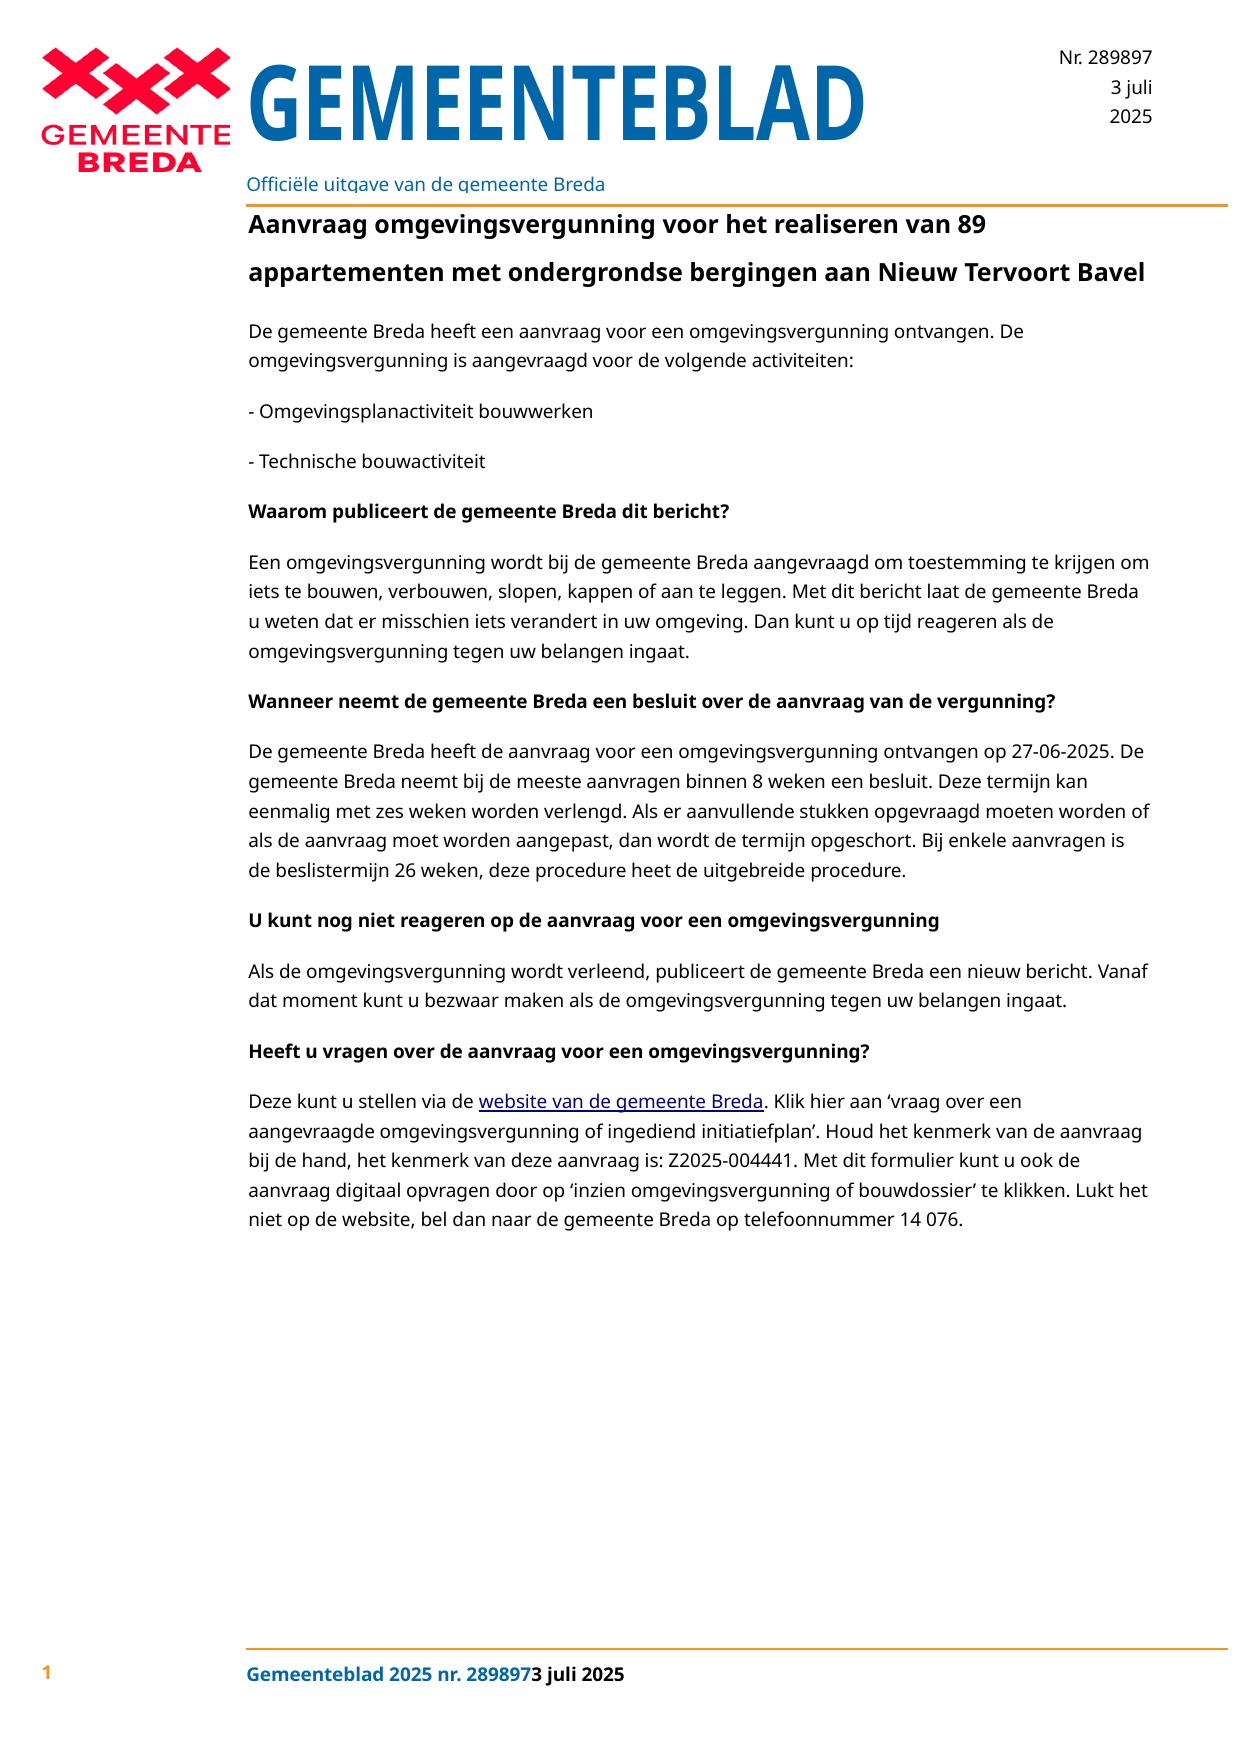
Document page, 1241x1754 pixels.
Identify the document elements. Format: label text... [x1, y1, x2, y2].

text - Technische bouwactiviteit [248, 448, 1152, 474]
text Aanvraag omgevingsvergunning voor het realiseren van 89 appartementen met ondergrondse bergingen aan Nieuw Tervoort Bavel [248, 207, 1152, 288]
text De gemeente Breda heeft de aanvraag voor een omgevingsvergunning ontvangen op 27-06-2025. De gemeente Breda neemt bij de meeste aanvragen binnen 8 weken een besluit. Deze termijn kan eenmalig met zes weken worden verlengd. Als er aanvullende stukken opgevraagd moeten worden of als de aanvraag moet worden aangepast, dan wordt de termijn opgeschort. Bij enkele aanvragen is de beslistermijn 26 weken, deze procedure heet de uitgebreide procedure. [248, 739, 1152, 883]
text - Omgevingsplanactiviteit bouwwerken [248, 398, 1152, 424]
text Als de omgevingsvergunning wordt verleend, publiceert de gemeente Breda een nieuw bericht. Vanaf dat moment kunt u bezwaar maken als de omgevingsvergunning tegen uw belangen ingaat. [248, 958, 1152, 1013]
text Heeft u vragen over de aanvraag voor een omgevingsvergunning? [248, 1038, 1152, 1064]
text Waarom publiceert de gemeente Breda dit bericht? [248, 499, 1152, 524]
picture [41, 47, 231, 172]
text Deze kunt u stellen via de website van de gemeente Breda. Klik hier aan ‘vraag over een aangevraagde omgevingsvergunning of ingediend initiatiefplan’. Houd het kenmerk van de aanvraag bij de hand, het kenmerk van deze aanvraag is: Z2025-004441. Met dit formulier kunt u ook de aanvraag digitaal opvragen door op ‘inzien omgevingsvergunning of bouwdossier’ te klikken. Lukt het niet op de website, bel dan naar de gemeente Breda op telefoonnummer 14 076. [248, 1088, 1152, 1232]
text Wanneer neemt de gemeente Breda een besluit over de aanvraag van de vergunning? [248, 688, 1152, 714]
text Een omgevingsvergunning wordt bij de gemeente Breda aangevraagd om toestemming te krijgen om iets te bouwen, verbouwen, slopen, kappen of aan te leggen. Met dit bericht laat de gemeente Breda u weten dat er misschien iets verandert in uw omgeving. Dan kunt u op tijd reageren als de omgevingsvergunning tegen uw belangen ingaat. [248, 549, 1152, 664]
text De gemeente Breda heeft een aanvraag voor een omgevingsvergunning ontvangen. De omgevingsvergunning is aangevraagd voor de volgende activiteiten: [248, 318, 1152, 373]
text U kunt nog niet reageren op de aanvraag voor een omgevingsvergunning [248, 907, 1152, 933]
